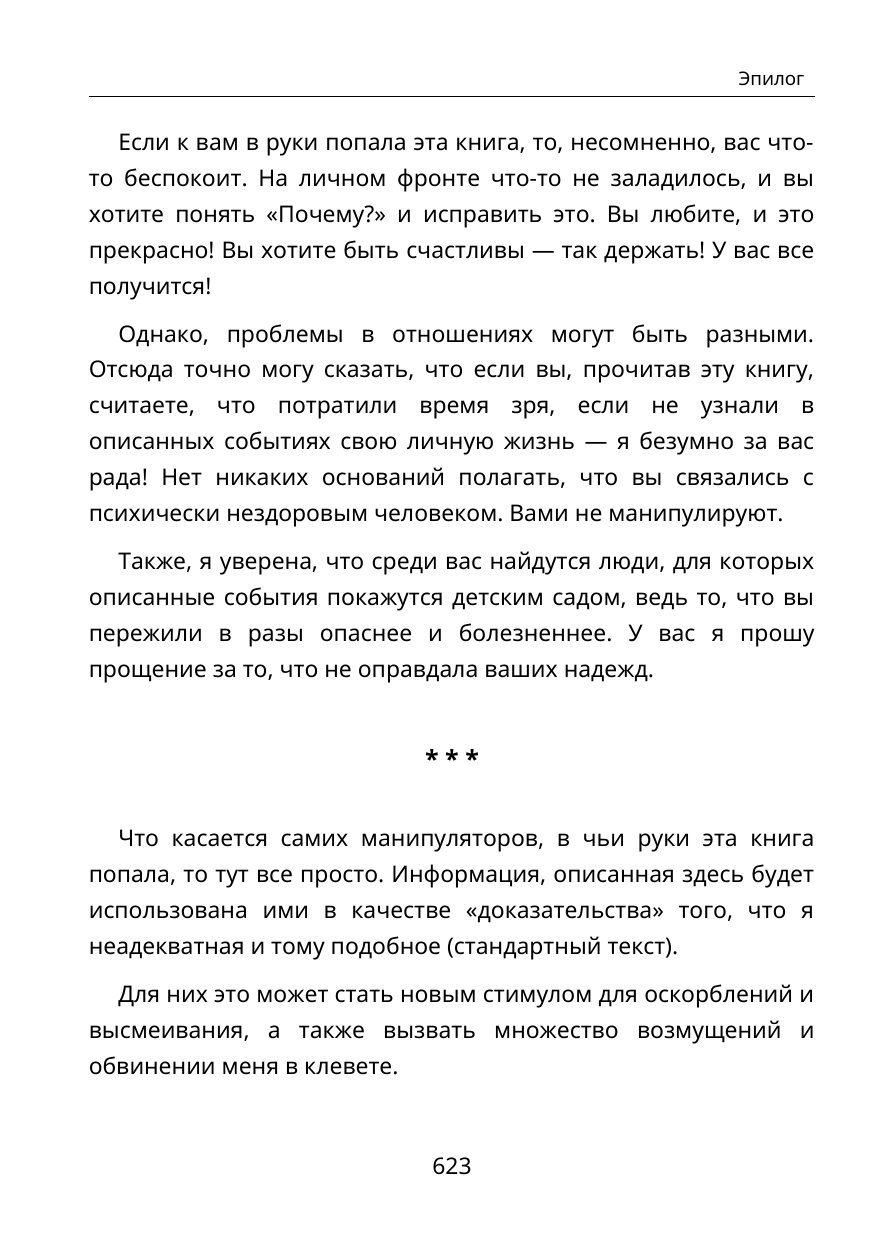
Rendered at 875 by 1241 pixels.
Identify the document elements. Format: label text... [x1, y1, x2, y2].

subtitle * * * [88, 742, 815, 776]
text Однако, проблемы в отношениях могут быть разными. Отсюда точно могу сказать, что если вы, прочитав эту книгу, считаете, что потратили время зря, если не узнали в описанных событиях свою личную жизнь — я безумно за вас рада! Нет никаких оснований полагать, что вы связались с психически нездоровым человеком. Вами не манипулируют. [88, 317, 815, 528]
text Если к вам в руки попала эта книга, то, несомненно, вас что-то беспокоит. На личном фронте что-то не заладилось, и вы хотите понять «Почему?» и исправить это. Вы любите, и это прекрасно! Вы хотите быть счастливы — так держать! У вас все получится! [88, 126, 815, 301]
text Что касается самих манипуляторов, в чьи руки эта книга попала, то тут все просто. Информация, описанная здесь будет использована ими в качестве «доказательства» того, что я неадекватная и тому подобное (стандартный текст). [88, 822, 815, 961]
text Также, я уверена, что среди вас найдутся люди, для которых описанные события покажутся детским садом, ведь то, что вы пережили в разы опаснее и болезненнее. У вас я прошу прощение за то, что не оправдала ваших надежд. [88, 545, 815, 684]
text Для них это может стать новым стимулом для оскорблений и высмеивания, а также вызвать множество возмущений и обвинении меня в клевете. [88, 978, 815, 1081]
